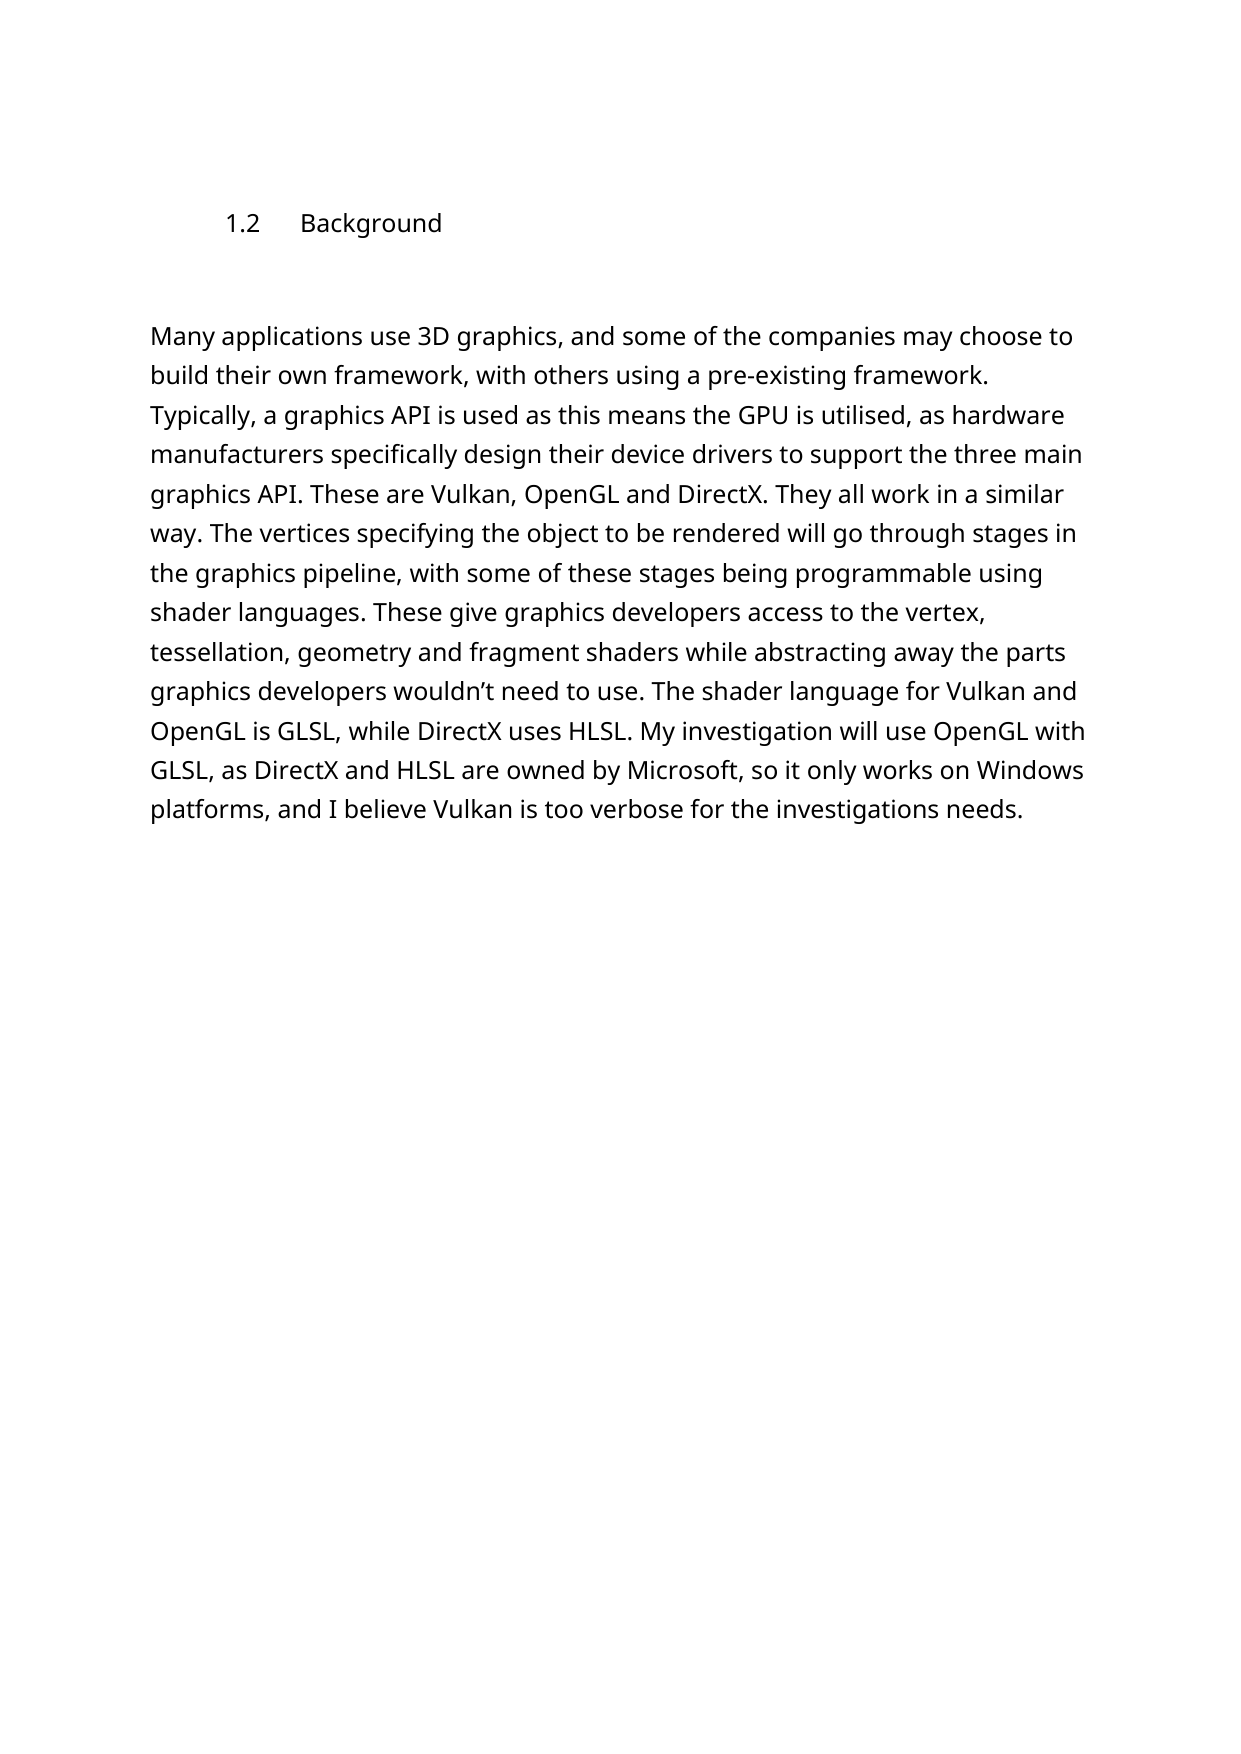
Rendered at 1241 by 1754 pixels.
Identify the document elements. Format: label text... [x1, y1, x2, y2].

text 1.2 Background [150, 206, 1090, 240]
text Many applications use 3D graphics, and some of the companies may choose to build their own framework, with others using a pre-existing framework. Typically, a graphics API is used as this means the GPU is utilised, as hardware manufacturers specifically design their device drivers to support the three main graphics API. These are Vulkan, OpenGL and DirectX. They all work in a similar way. The vertices specifying the object to be rendered will go through stages in the graphics pipeline, with some of these stages being programmable using shader languages. These give graphics developers access to the vertex, tessellation, geometry and fragment shaders while abstracting away the parts graphics developers wouldn’t need to use. The shader language for Vulkan and OpenGL is GLSL, while DirectX uses HLSL. My investigation will use OpenGL with GLSL, as DirectX and HLSL are owned by Microsoft, so it only works on Windows platforms, and I believe Vulkan is too verbose for the investigations needs. [150, 318, 1090, 826]
